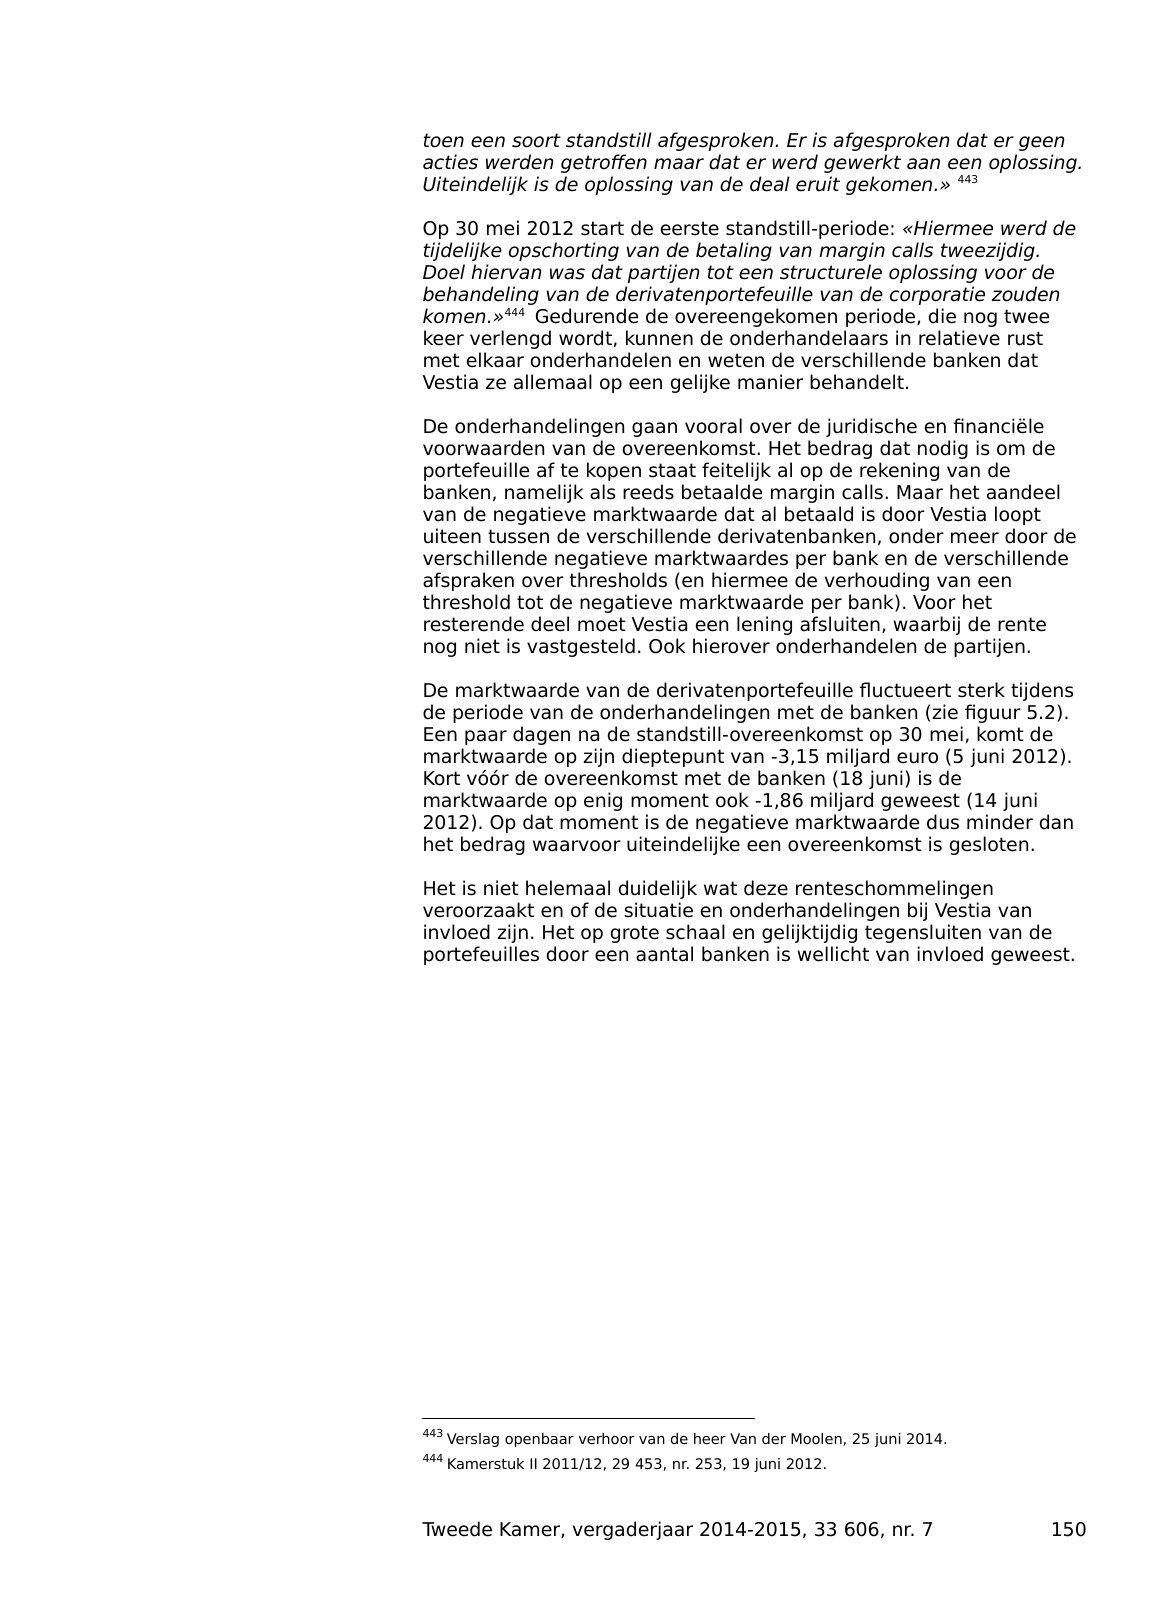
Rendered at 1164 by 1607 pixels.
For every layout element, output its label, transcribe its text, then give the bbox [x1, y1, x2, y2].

text Het is niet helemaal duidelijk wat deze renteschommelingen veroorzaakt en of de situatie en onderhandelingen bij Vestia van invloed zijn. Het op grote schaal en gelijktijdig tegensluiten van de portefeuilles door een aantal banken is wellicht van invloed geweest. [422, 878, 1087, 966]
text Kamerstuk II 2011/12, 29 453, nr. 253, 19 juni 2012. [422, 1452, 1087, 1474]
text toen een soort standstill afgesproken. Er is afgesproken dat er geen acties werden getroffen maar dat er werd gewerkt aan een oplossing. Uiteindelijk is de oplossing van de deal eruit gekomen.» [422, 130, 1087, 196]
text Verslag openbaar verhoor van de heer Van der Moolen, 25 juni 2014. [422, 1427, 1087, 1449]
text Op 30 mei 2012 start de eerste standstill-periode: «Hiermee werd de tijdelijke opschorting van de betaling van margin calls tweezijdig. Doel hiervan was dat partijen tot een structurele oplossing voor de behandeling van de derivatenportefeuille van de corporatie zouden komen.» Gedurende de overeengekomen periode, die nog twee keer verlengd wordt, kunnen de onderhandelaars in relatieve rust met elkaar onderhandelen en weten de verschillende banken dat Vestia ze allemaal op een gelijke manier behandelt. [422, 218, 1087, 394]
text De onderhandelingen gaan vooral over de juridische en financiële voorwaarden van de overeenkomst. Het bedrag dat nodig is om de portefeuille af te kopen staat feitelijk al op de rekening van de banken, namelijk als reeds betaalde margin calls. Maar het aandeel van de negatieve marktwaarde dat al betaald is door Vestia loopt uiteen tussen de verschillende derivatenbanken, onder meer door de verschillende negatieve marktwaardes per bank en de verschillende afspraken over thresholds (en hiermee de verhouding van een threshold tot de negatieve marktwaarde per bank). Voor het resterende deel moet Vestia een lening afsluiten, waarbij de rente nog niet is vastgesteld. Ook hierover onderhandelen de partijen. [422, 416, 1087, 658]
text De marktwaarde van de derivatenportefeuille fluctueert sterk tijdens de periode van de onderhandelingen met de banken (zie figuur 5.2). Een paar dagen na de standstill-overeenkomst op 30 mei, komt de marktwaarde op zijn dieptepunt van -3,15 miljard euro (5 juni 2012). Kort vóór de overeenkomst met de banken (18 juni) is de marktwaarde op enig moment ook -1,86 miljard geweest (14 juni 2012). Op dat moment is de negatieve marktwaarde dus minder dan het bedrag waarvoor uiteindelijke een overeenkomst is gesloten. [422, 680, 1087, 856]
